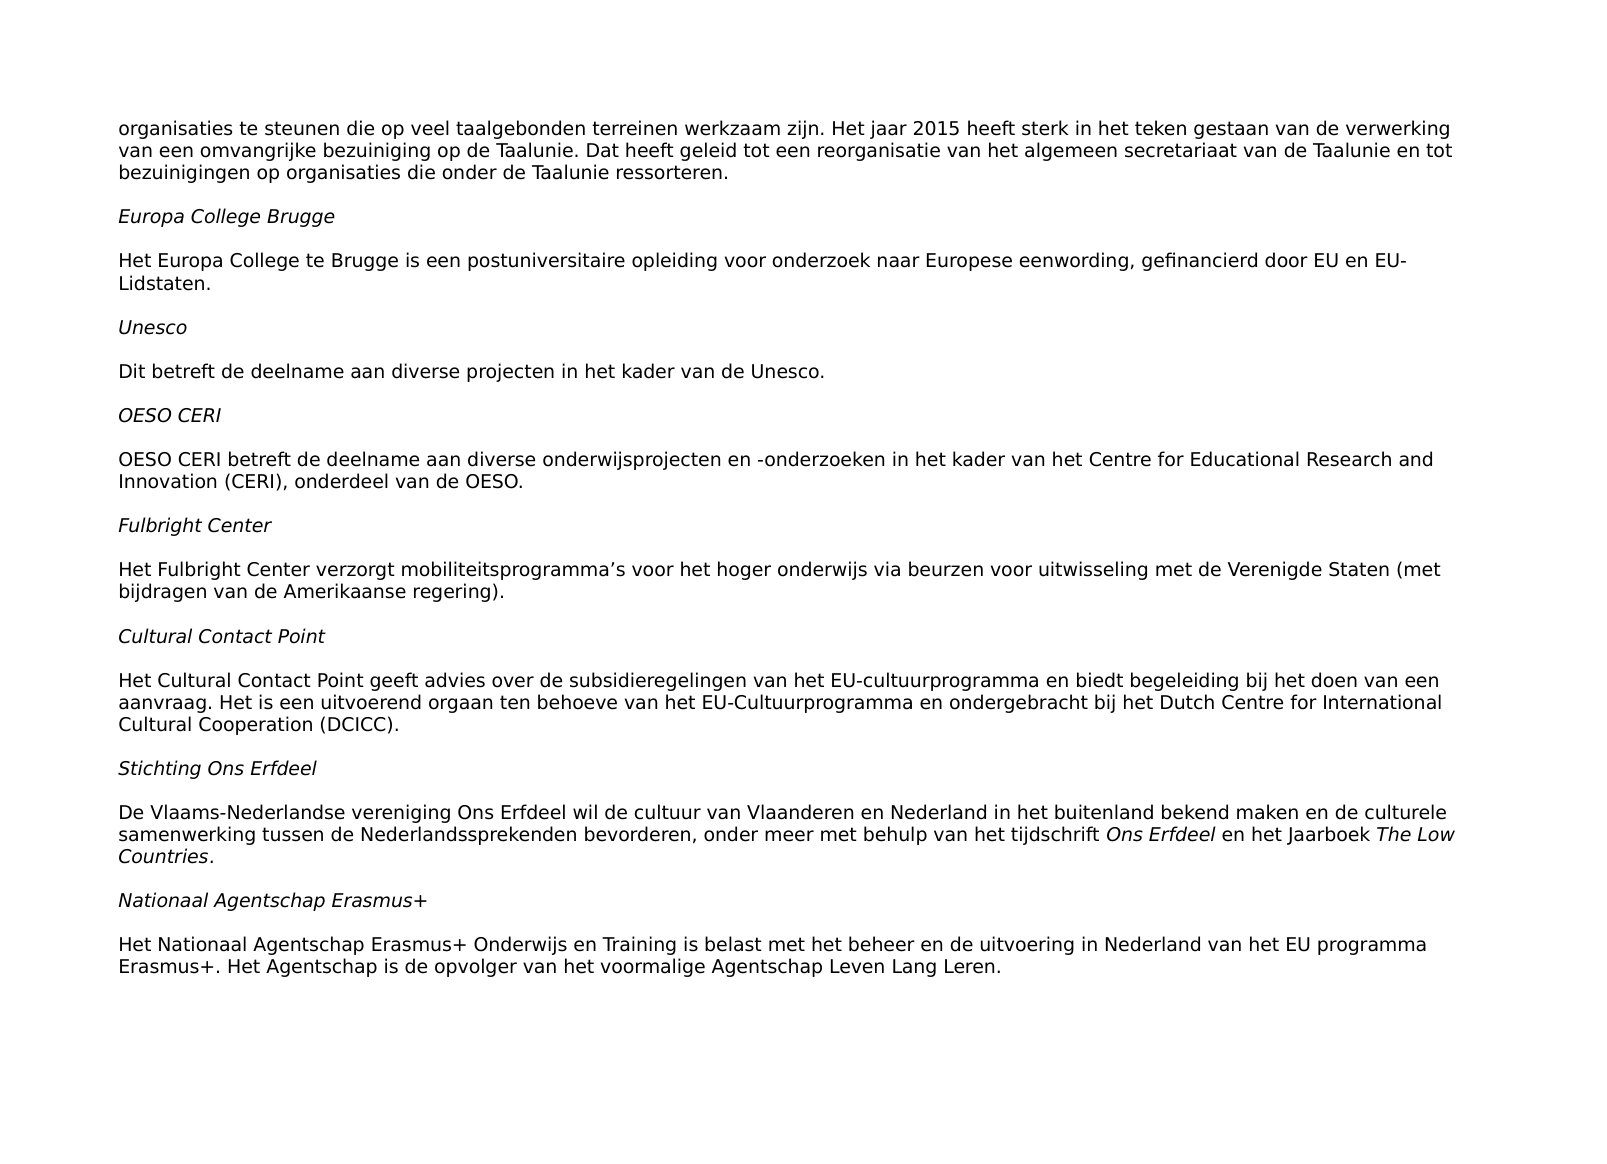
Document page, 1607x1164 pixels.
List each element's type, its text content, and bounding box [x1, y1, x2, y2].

text Het Europa College te Brugge is een postuniversitaire opleiding voor onderzoek naar Europese eenwording, gefinancierd door EU en EU-Lidstaten. [118, 250, 1488, 294]
subtitle Nationaal Agentschap Erasmus+ [118, 890, 1488, 912]
text De Vlaams-Nederlandse vereniging Ons Erfdeel wil de cultuur van Vlaanderen en Nederland in het buitenland bekend maken en de culturele samenwerking tussen de Nederlandssprekenden bevorderen, onder meer met behulp van het tijdschrift Ons Erfdeel en het Jaarboek The Low Countries. [118, 802, 1488, 868]
subtitle Stichting Ons Erfdeel [118, 758, 1488, 780]
subtitle OESO CERI [118, 405, 1488, 427]
subtitle Cultural Contact Point [118, 626, 1488, 647]
text Het Cultural Contact Point geeft advies over de subsidieregelingen van het EU-cultuurprogramma en biedt begeleiding bij het doen van een aanvraag. Het is een uitvoerend orgaan ten behoeve van het EU-Cultuurprogramma en ondergebracht bij het Dutch Centre for International Cultural Cooperation (DCICC). [118, 670, 1488, 736]
text Het Fulbright Center verzorgt mobiliteitsprogramma’s voor het hoger onderwijs via beurzen voor uitwisseling met de Verenigde Staten (met bijdragen van de Amerikaanse regering). [118, 559, 1488, 603]
text Dit betreft de deelname aan diverse projecten in het kader van de Unesco. [118, 361, 1488, 383]
subtitle Fulbright Center [118, 515, 1488, 537]
text Het Nationaal Agentschap Erasmus+ Onderwijs en Training is belast met het beheer en de uitvoering in Nederland van het EU programma Erasmus+. Het Agentschap is de opvolger van het voormalige Agentschap Leven Lang Leren. [118, 934, 1488, 978]
subtitle Europa College Brugge [118, 206, 1488, 228]
subtitle Unesco [118, 317, 1488, 338]
text OESO CERI betreft de deelname aan diverse onderwijsprojecten en -onderzoeken in het kader van het Centre for Educational Research and Innovation (CERI), onderdeel van de OESO. [118, 449, 1488, 493]
text organisaties te steunen die op veel taalgebonden terreinen werkzaam zijn. Het jaar 2015 heeft sterk in het teken gestaan van de verwerking van een omvangrijke bezuiniging op de Taalunie. Dat heeft geleid tot een reorganisatie van het algemeen secretariaat van de Taalunie en tot bezuinigingen op organisaties die onder de Taalunie ressorteren. [118, 118, 1488, 184]
